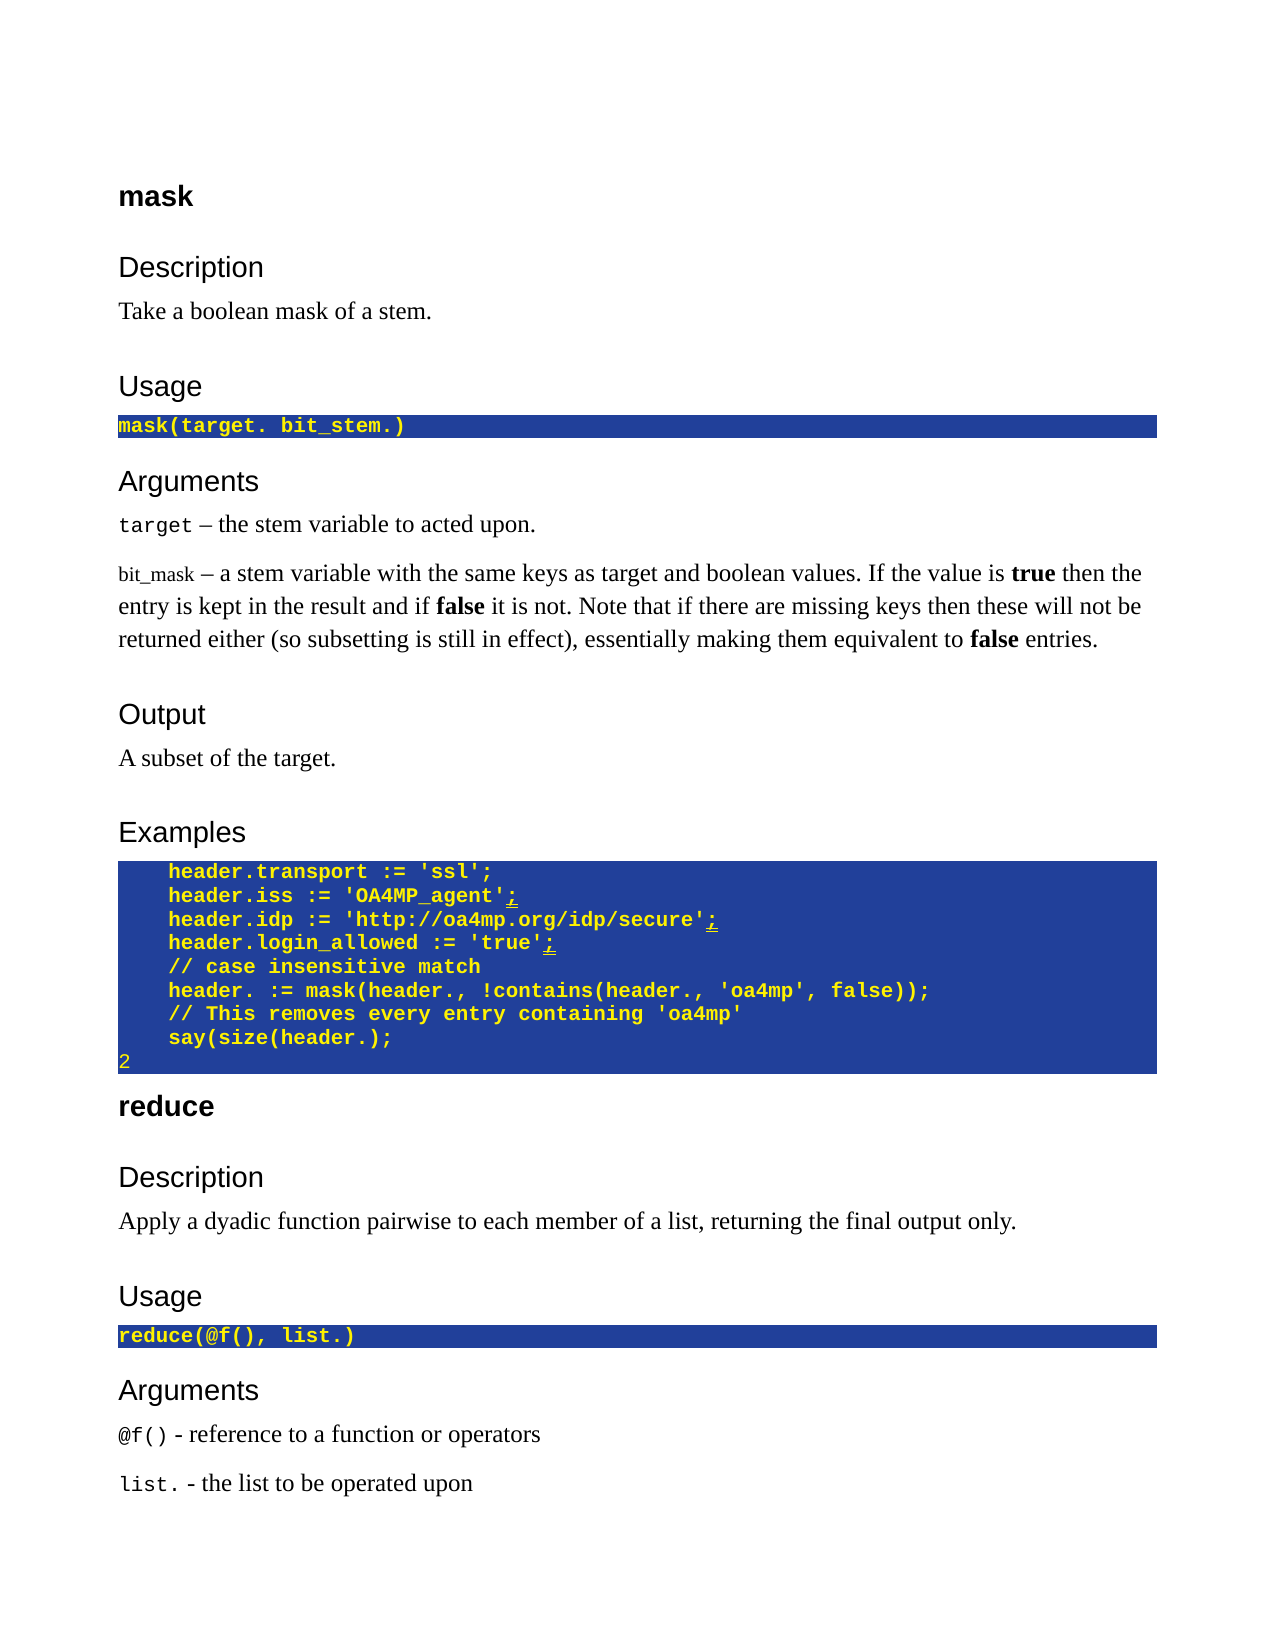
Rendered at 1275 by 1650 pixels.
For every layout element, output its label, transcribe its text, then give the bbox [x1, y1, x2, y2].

text list. - the list to be operated upon [118, 1468, 1157, 1498]
text 2 [118, 1051, 1157, 1074]
text A subset of the target. [118, 743, 1157, 772]
subtitle Usage [118, 1279, 1157, 1312]
text Apply a dyadic function pairwise to each member of a list, returning the final output only. [118, 1206, 1157, 1235]
subtitle mask [118, 179, 1157, 213]
text @f() - reference to a function or operators [118, 1419, 1157, 1449]
subtitle reduce [118, 1089, 1157, 1123]
text header.iss := 'OA4MP_agent'; [118, 885, 1157, 909]
subtitle Output [118, 697, 1157, 730]
text // case insensitive match [118, 956, 1157, 980]
subtitle Description [118, 1160, 1157, 1194]
text target – the stem variable to acted upon. [118, 509, 1157, 539]
text header.idp := 'http://oa4mp.org/idp/secure'; [118, 909, 1157, 932]
text mask(target. bit_stem.) [118, 415, 1157, 438]
subtitle Description [118, 250, 1157, 284]
subtitle Usage [118, 369, 1157, 402]
text Take a boolean mask of a stem. [118, 296, 1157, 325]
subtitle Arguments [118, 1373, 1157, 1407]
subtitle Arguments [118, 463, 1157, 497]
text // This removes every entry containing 'oa4mp' [118, 1003, 1157, 1027]
text header. := mask(header., !contains(header., 'oa4mp', false)); [118, 980, 1157, 1003]
text reduce(@f(), list.) [118, 1325, 1157, 1348]
subtitle Examples [118, 815, 1157, 849]
text bit_mask – a stem variable with the same keys as target and boolean values. If the value is true then the entry is kept in the result and if false it is not. Note that if there are missing keys then these will not be returned either (so subsetting is still in effect), essentially making them equivalent to false entries. [118, 558, 1157, 653]
text header.transport := 'ssl'; [118, 861, 1157, 885]
text header.login_allowed := 'true'; [118, 932, 1157, 956]
text say(size(header.); [118, 1027, 1157, 1051]
